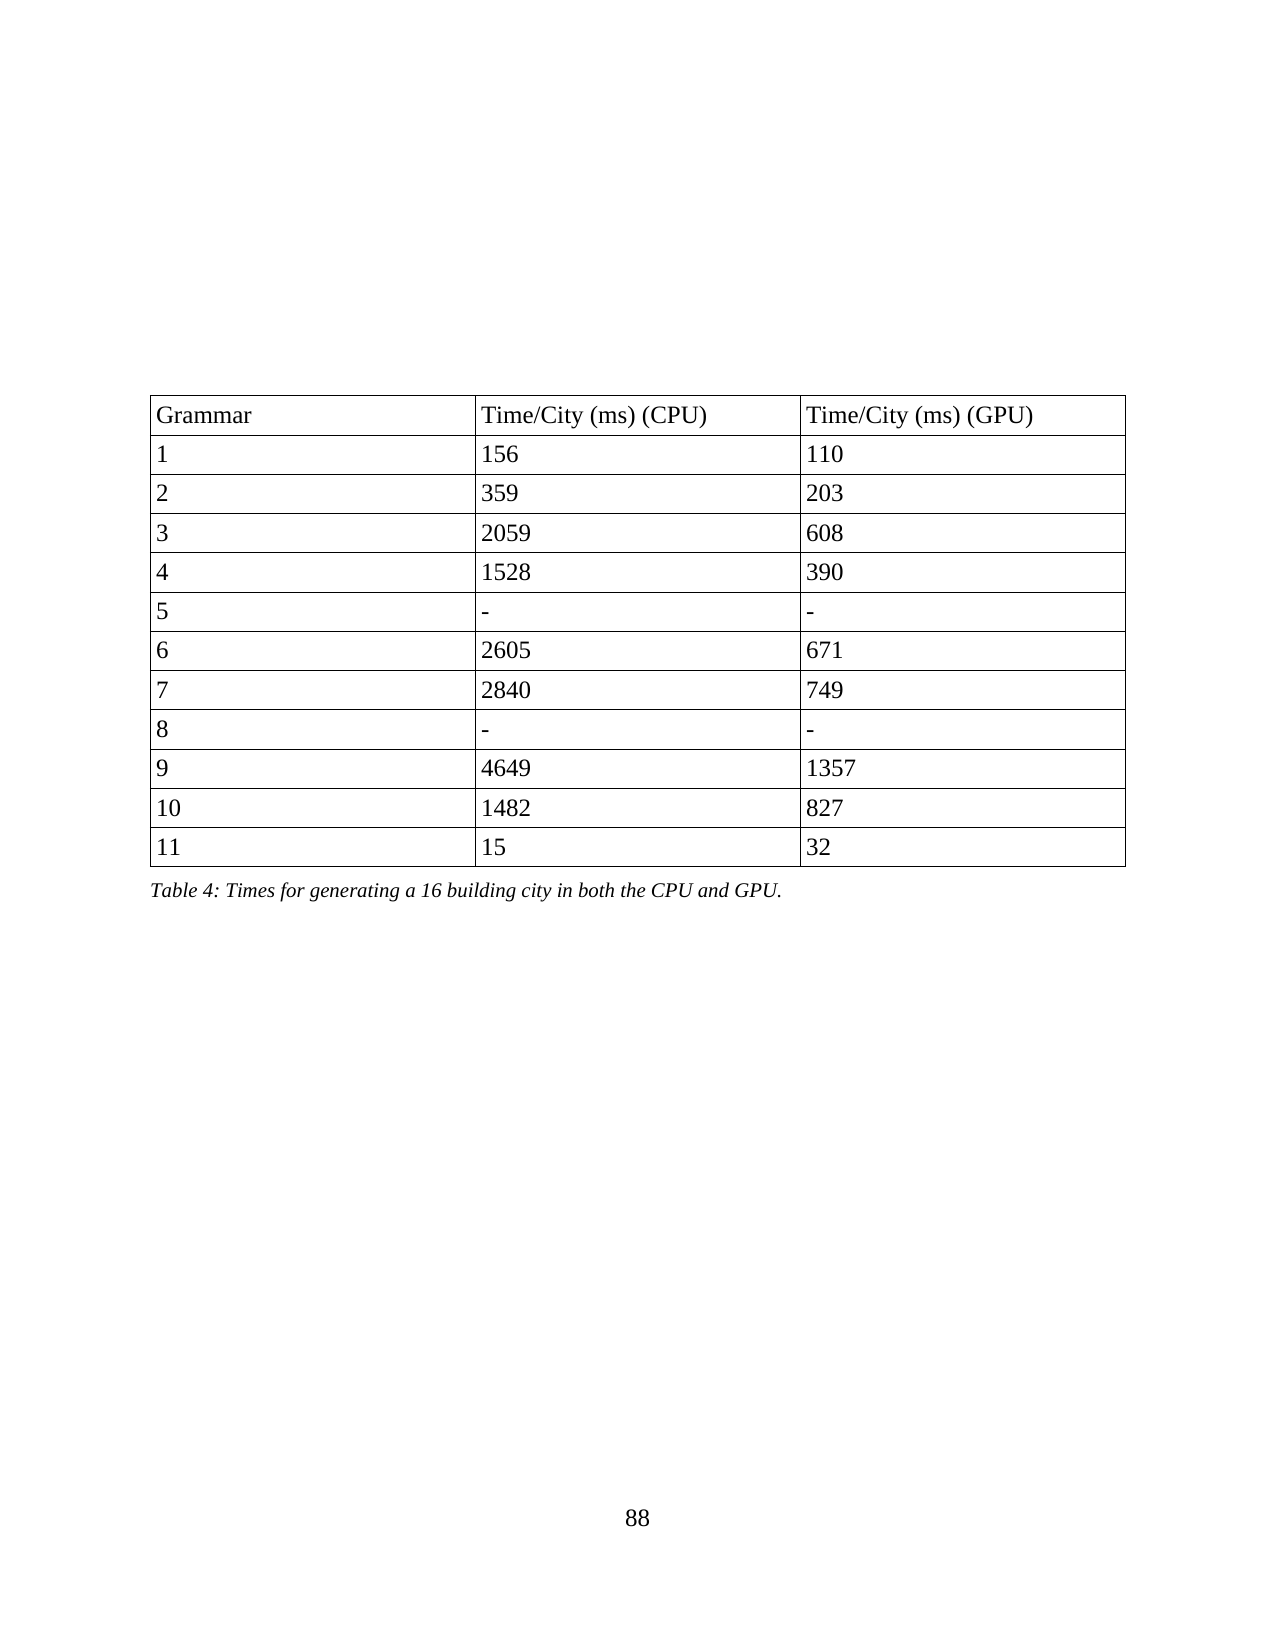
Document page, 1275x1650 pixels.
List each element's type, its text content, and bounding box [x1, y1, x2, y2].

table_cell 827 [801, 789, 1125, 827]
table_cell 2840 [476, 671, 800, 709]
table_cell - [476, 593, 800, 631]
table_cell 110 [801, 436, 1125, 474]
table_cell 8 [151, 710, 475, 749]
table_header Time/City (ms) (CPU) [476, 396, 800, 434]
table_cell 359 [476, 475, 800, 513]
table_cell 9 [151, 750, 475, 788]
table_cell 3 [151, 514, 475, 552]
table_cell 5 [151, 593, 475, 631]
table_cell 10 [151, 789, 475, 827]
table_cell 1357 [801, 750, 1125, 788]
table_cell 1 [151, 436, 475, 474]
table_cell 2605 [476, 632, 800, 670]
table_header Grammar [151, 396, 475, 434]
text Table 4: Times for generating a 16 building city in both the CPU and GPU. [150, 879, 1125, 902]
table_cell 2059 [476, 514, 800, 552]
table_cell 608 [801, 514, 1125, 552]
table_cell 1528 [476, 553, 800, 592]
table_cell 7 [151, 671, 475, 709]
table_cell - [801, 593, 1125, 631]
table_cell 11 [151, 828, 475, 866]
table_cell 1482 [476, 789, 800, 827]
table_cell 390 [801, 553, 1125, 592]
table_cell 15 [476, 828, 800, 866]
table_cell 2 [151, 475, 475, 513]
table_header Time/City (ms) (GPU) [801, 396, 1125, 434]
table_cell 6 [151, 632, 475, 670]
table_cell - [801, 710, 1125, 749]
table_cell 4 [151, 553, 475, 592]
table_cell 4649 [476, 750, 800, 788]
table_cell - [476, 710, 800, 749]
table_cell 749 [801, 671, 1125, 709]
table_cell 671 [801, 632, 1125, 670]
table_cell 156 [476, 436, 800, 474]
table_cell 203 [801, 475, 1125, 513]
table_cell 32 [801, 828, 1125, 866]
